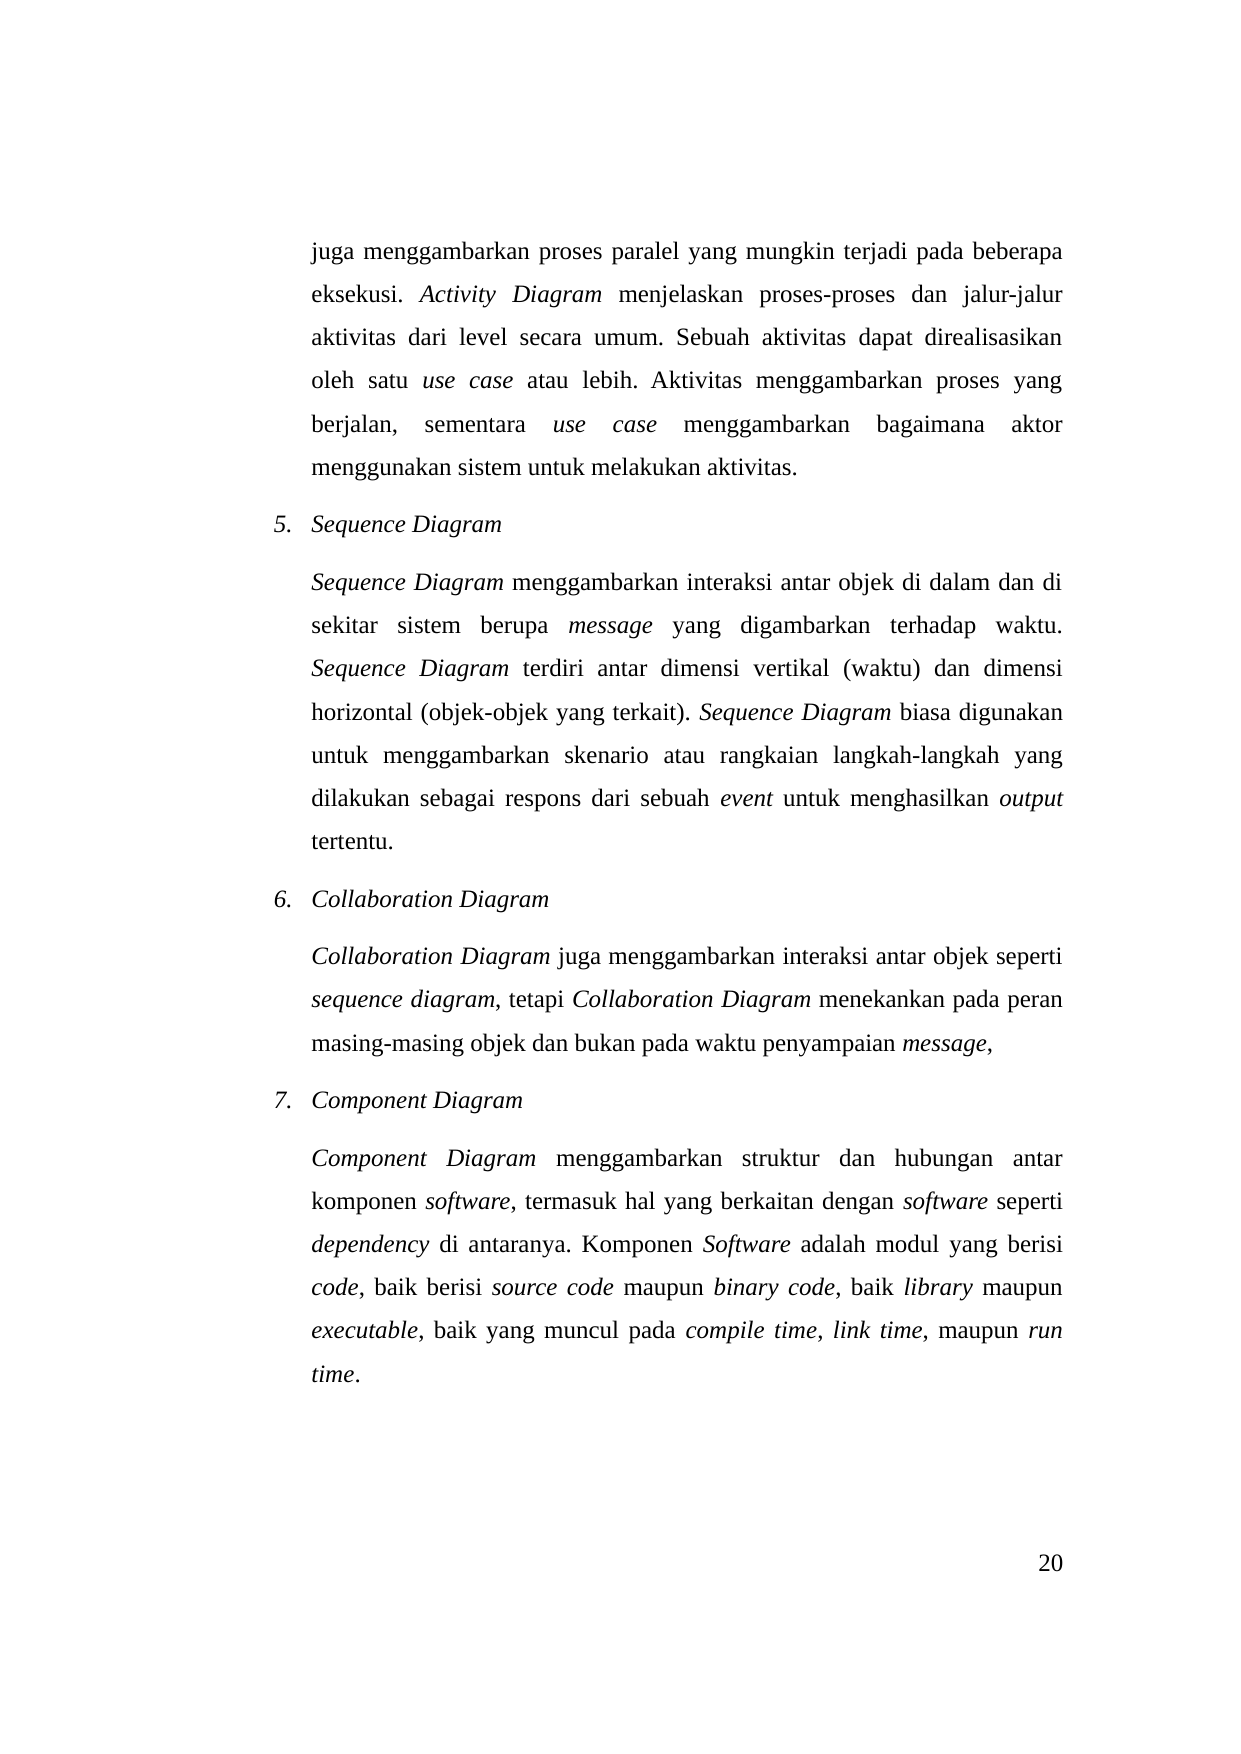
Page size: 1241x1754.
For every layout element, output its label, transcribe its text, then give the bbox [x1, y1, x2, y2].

list Component Diagram [274, 1085, 1063, 1114]
list Collaboration Diagram juga menggambarkan interaksi antar objek seperti sequence diagram, tetapi Collaboration Diagram menekankan pada peran masing-masing objek dan bukan pada waktu penyampaian message, [274, 941, 1063, 1056]
list Collaboration Diagram [274, 884, 1063, 912]
list Sequence Diagram [274, 509, 1063, 538]
list Sequence Diagram menggambarkan interaksi antar objek di dalam dan di sekitar sistem berupa message yang digambarkan terhadap waktu. Sequence Diagram terdiri antar dimensi vertikal (waktu) dan dimensi horizontal (objek-objek yang terkait). Sequence Diagram biasa digunakan untuk menggambarkan skenario atau rangkaian langkah-langkah yang dilakukan sebagai respons dari sebuah event untuk menghasilkan output tertentu. [274, 567, 1063, 855]
list Component Diagram menggambarkan struktur dan hubungan antar komponen software, termasuk hal yang berkaitan dengan software seperti dependency di antaranya. Komponen Software adalah modul yang berisi code, baik berisi source code maupun binary code, baik library maupun executable, baik yang muncul pada compile time, link time, maupun run time. [274, 1143, 1063, 1387]
list juga menggambarkan proses paralel yang mungkin terjadi pada beberapa eksekusi. Activity Diagram menjelaskan proses-proses dan jalur-jalur aktivitas dari level secara umum. Sebuah aktivitas dapat direalisasikan oleh satu use case atau lebih. Aktivitas menggambarkan proses yang berjalan, sementara use case menggambarkan bagaimana aktor menggunakan sistem untuk melakukan aktivitas. [274, 236, 1063, 481]
